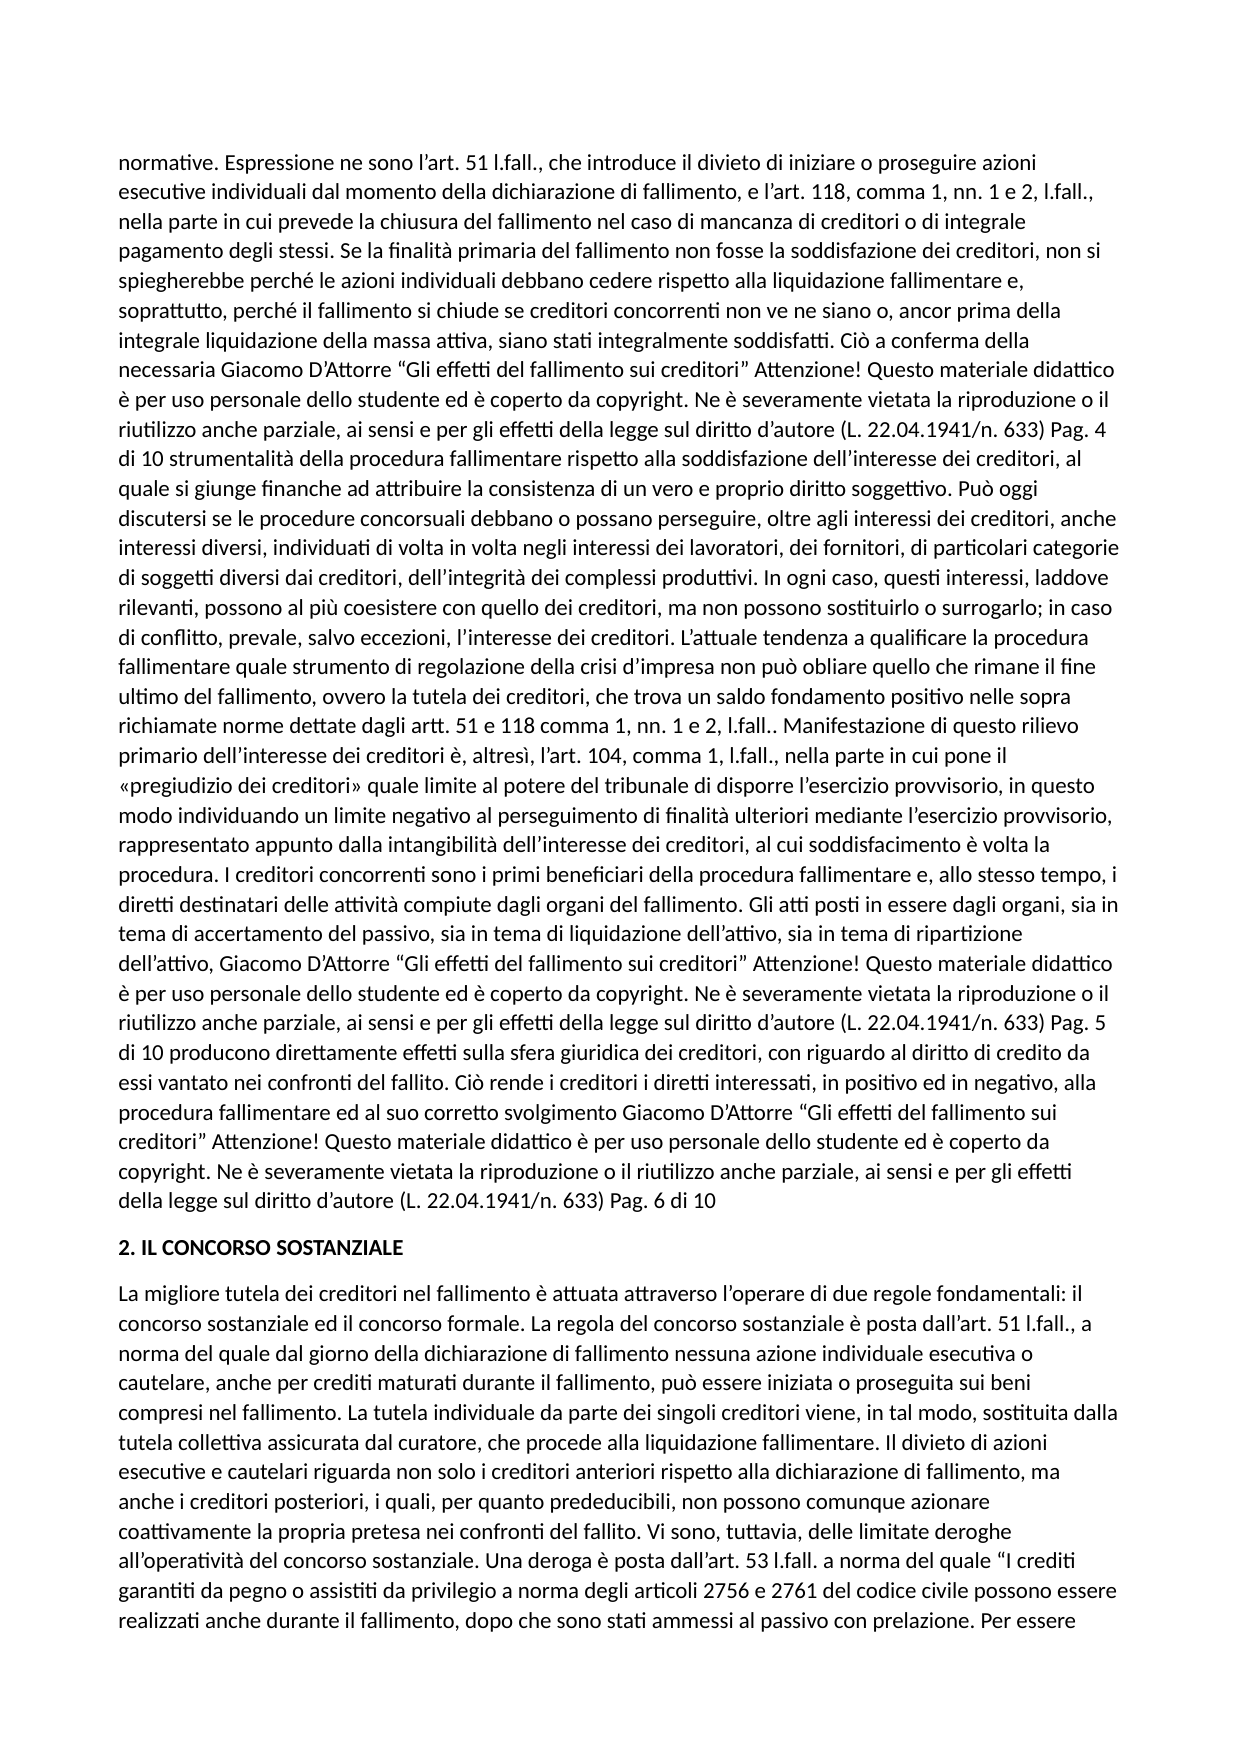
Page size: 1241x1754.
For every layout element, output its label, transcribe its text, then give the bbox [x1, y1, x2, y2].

text 2. IL CONCORSO SOSTANZIALE [118, 1233, 1122, 1261]
text normative. Espressione ne sono l’art. 51 l.fall., che introduce il divieto di iniziare o proseguire azioni esecutive individuali dal momento della dichiarazione di fallimento, e l’art. 118, comma 1, nn. 1 e 2, l.fall., nella parte in cui prevede la chiusura del fallimento nel caso di mancanza di creditori o di integrale pagamento degli stessi. Se la finalità primaria del fallimento non fosse la soddisfazione dei creditori, non si spiegherebbe perché le azioni individuali debbano cedere rispetto alla liquidazione fallimentare e, soprattutto, perché il fallimento si chiude se creditori concorrenti non ve ne siano o, ancor prima della integrale liquidazione della massa attiva, siano stati integralmente soddisfatti. Ciò a conferma della necessaria Giacomo D’Attorre “Gli effetti del fallimento sui creditori” Attenzione! Questo materiale didattico è per uso personale dello studente ed è coperto da copyright. Ne è severamente vietata la riproduzione o il riutilizzo anche parziale, ai sensi e per gli effetti della legge sul diritto d’autore (L. 22.04.1941/n. 633) Pag. 4 di 10 strumentalità della procedura fallimentare rispetto alla soddisfazione dell’interesse dei creditori, al quale si giunge finanche ad attribuire la consistenza di un vero e proprio diritto soggettivo. Può oggi discutersi se le procedure concorsuali debbano o possano perseguire, oltre agli interessi dei creditori, anche interessi diversi, individuati di volta in volta negli interessi dei lavoratori, dei fornitori, di particolari categorie di soggetti diversi dai creditori, dell’integrità dei complessi produttivi. In ogni caso, questi interessi, laddove rilevanti, possono al più coesistere con quello dei creditori, ma non possono sostituirlo o surrogarlo; in caso di conflitto, prevale, salvo eccezioni, l’interesse dei creditori. L’attuale tendenza a qualificare la procedura fallimentare quale strumento di regolazione della crisi d’impresa non può obliare quello che rimane il fine ultimo del fallimento, ovvero la tutela dei creditori, che trova un saldo fondamento positivo nelle sopra richiamate norme dettate dagli artt. 51 e 118 comma 1, nn. 1 e 2, l.fall.. Manifestazione di questo rilievo primario dell’interesse dei creditori è, altresì, l’art. 104, comma 1, l.fall., nella parte in cui pone il «pregiudizio dei creditori» quale limite al potere del tribunale di disporre l’esercizio provvisorio, in questo modo individuando un limite negativo al perseguimento di finalità ulteriori mediante l’esercizio provvisorio, rappresentato appunto dalla intangibilità dell’interesse dei creditori, al cui soddisfacimento è volta la procedura. I creditori concorrenti sono i primi beneficiari della procedura fallimentare e, allo stesso tempo, i diretti destinatari delle attività compiute dagli organi del fallimento. Gli atti posti in essere dagli organi, sia in tema di accertamento del passivo, sia in tema di liquidazione dell’attivo, sia in tema di ripartizione dell’attivo, Giacomo D’Attorre “Gli effetti del fallimento sui creditori” Attenzione! Questo materiale didattico è per uso personale dello studente ed è coperto da copyright. Ne è severamente vietata la riproduzione o il riutilizzo anche parziale, ai sensi e per gli effetti della legge sul diritto d’autore (L. 22.04.1941/n. 633) Pag. 5 di 10 producono direttamente effetti sulla sfera giuridica dei creditori, con riguardo al diritto di credito da essi vantato nei confronti del fallito. Ciò rende i creditori i diretti interessati, in positivo ed in negativo, alla procedura fallimentare ed al suo corretto svolgimento Giacomo D’Attorre “Gli effetti del fallimento sui creditori” Attenzione! Questo materiale didattico è per uso personale dello studente ed è coperto da copyright. Ne è severamente vietata la riproduzione o il riutilizzo anche parziale, ai sensi e per gli effetti della legge sul diritto d’autore (L. 22.04.1941/n. 633) Pag. 6 di 10 [118, 148, 1122, 1215]
text La migliore tutela dei creditori nel fallimento è attuata attraverso l’operare di due regole fondamentali: il concorso sostanziale ed il concorso formale. La regola del concorso sostanziale è posta dall’art. 51 l.fall., a norma del quale dal giorno della dichiarazione di fallimento nessuna azione individuale esecutiva o cautelare, anche per crediti maturati durante il fallimento, può essere iniziata o proseguita sui beni compresi nel fallimento. La tutela individuale da parte dei singoli creditori viene, in tal modo, sostituita dalla tutela collettiva assicurata dal curatore, che procede alla liquidazione fallimentare. Il divieto di azioni esecutive e cautelari riguarda non solo i creditori anteriori rispetto alla dichiarazione di fallimento, ma anche i creditori posteriori, i quali, per quanto prededucibili, non possono comunque azionare coattivamente la propria pretesa nei confronti del fallito. Vi sono, tuttavia, delle limitate deroghe all’operatività del concorso sostanziale. Una deroga è posta dall’art. 53 l.fall. a norma del quale “I crediti garantiti da pegno o assistiti da privilegio a norma degli articoli 2756 e 2761 del codice civile possono essere realizzati anche durante il fallimento, dopo che sono stati ammessi al passivo con prelazione. Per essere [118, 1279, 1122, 1634]
